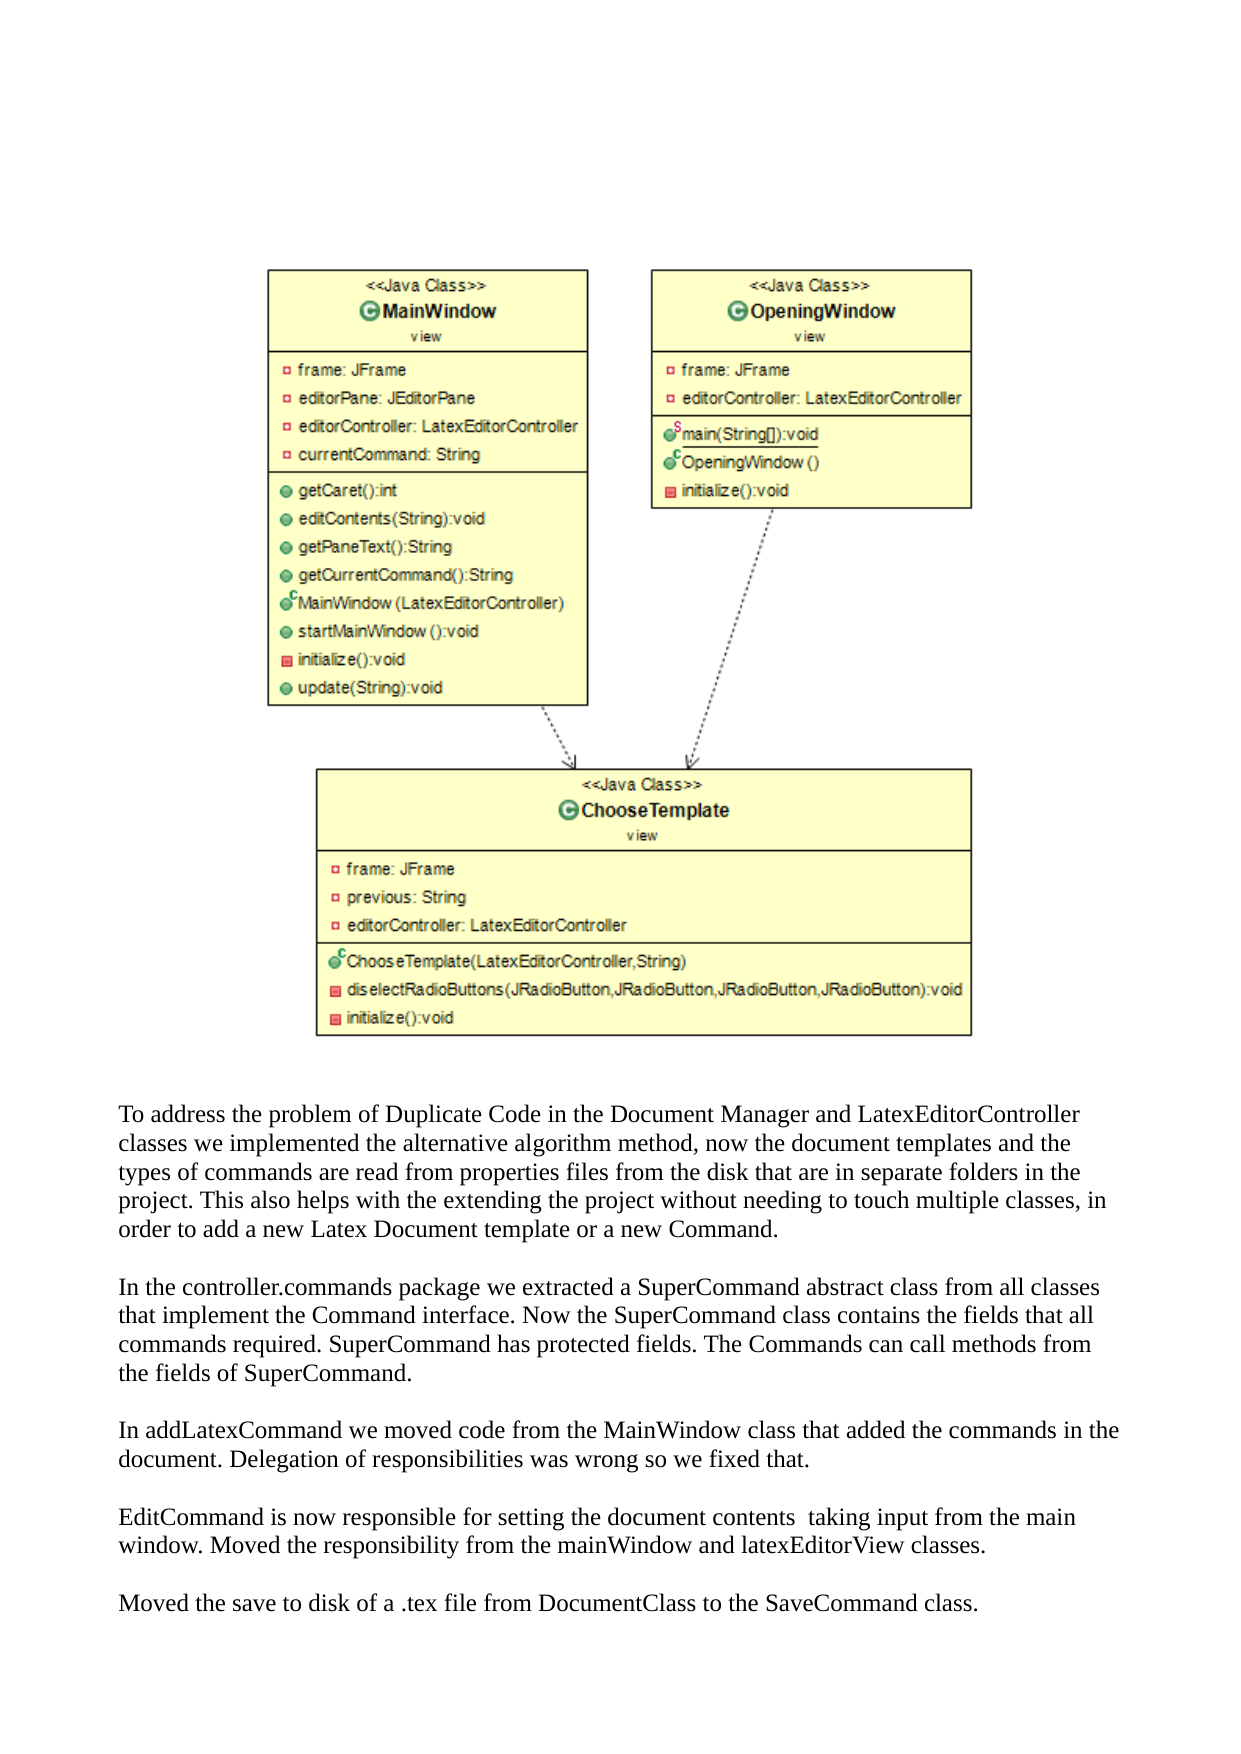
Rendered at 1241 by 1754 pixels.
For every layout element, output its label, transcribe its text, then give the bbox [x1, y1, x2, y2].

text In the controller.commands package we extracted a SuperCommand abstract class from all classes that implement the Command interface. Now the SuperCommand class contains the fields that all commands required. SuperCommand has protected fields. The Commands can call methods from the fields of SuperCommand. [118, 1272, 1122, 1387]
text EditCommand is now responsible for setting the document contents taking input from the main window. Moved the responsibility from the mainWindow and latexEditorView classes. [118, 1502, 1122, 1559]
picture [263, 265, 977, 1041]
text To address the problem of Duplicate Code in the Document Manager and LatexEditorController classes we implemented the alternative algorithm method, now the document templates and the types of commands are read from properties files from the disk that are in separate folders in the project. This also helps with the extending the project without needing to touch multiple classes, in order to add a new Latex Document template or a new Command. [118, 1099, 1122, 1243]
text In addLatexCommand we moved code from the MainWindow class that added the commands in the document. Delegation of responsibilities was wrong so we fixed that. [118, 1416, 1122, 1473]
text Moved the save to disk of a .tex file from DocumentClass to the SaveCommand class. [118, 1588, 1122, 1617]
